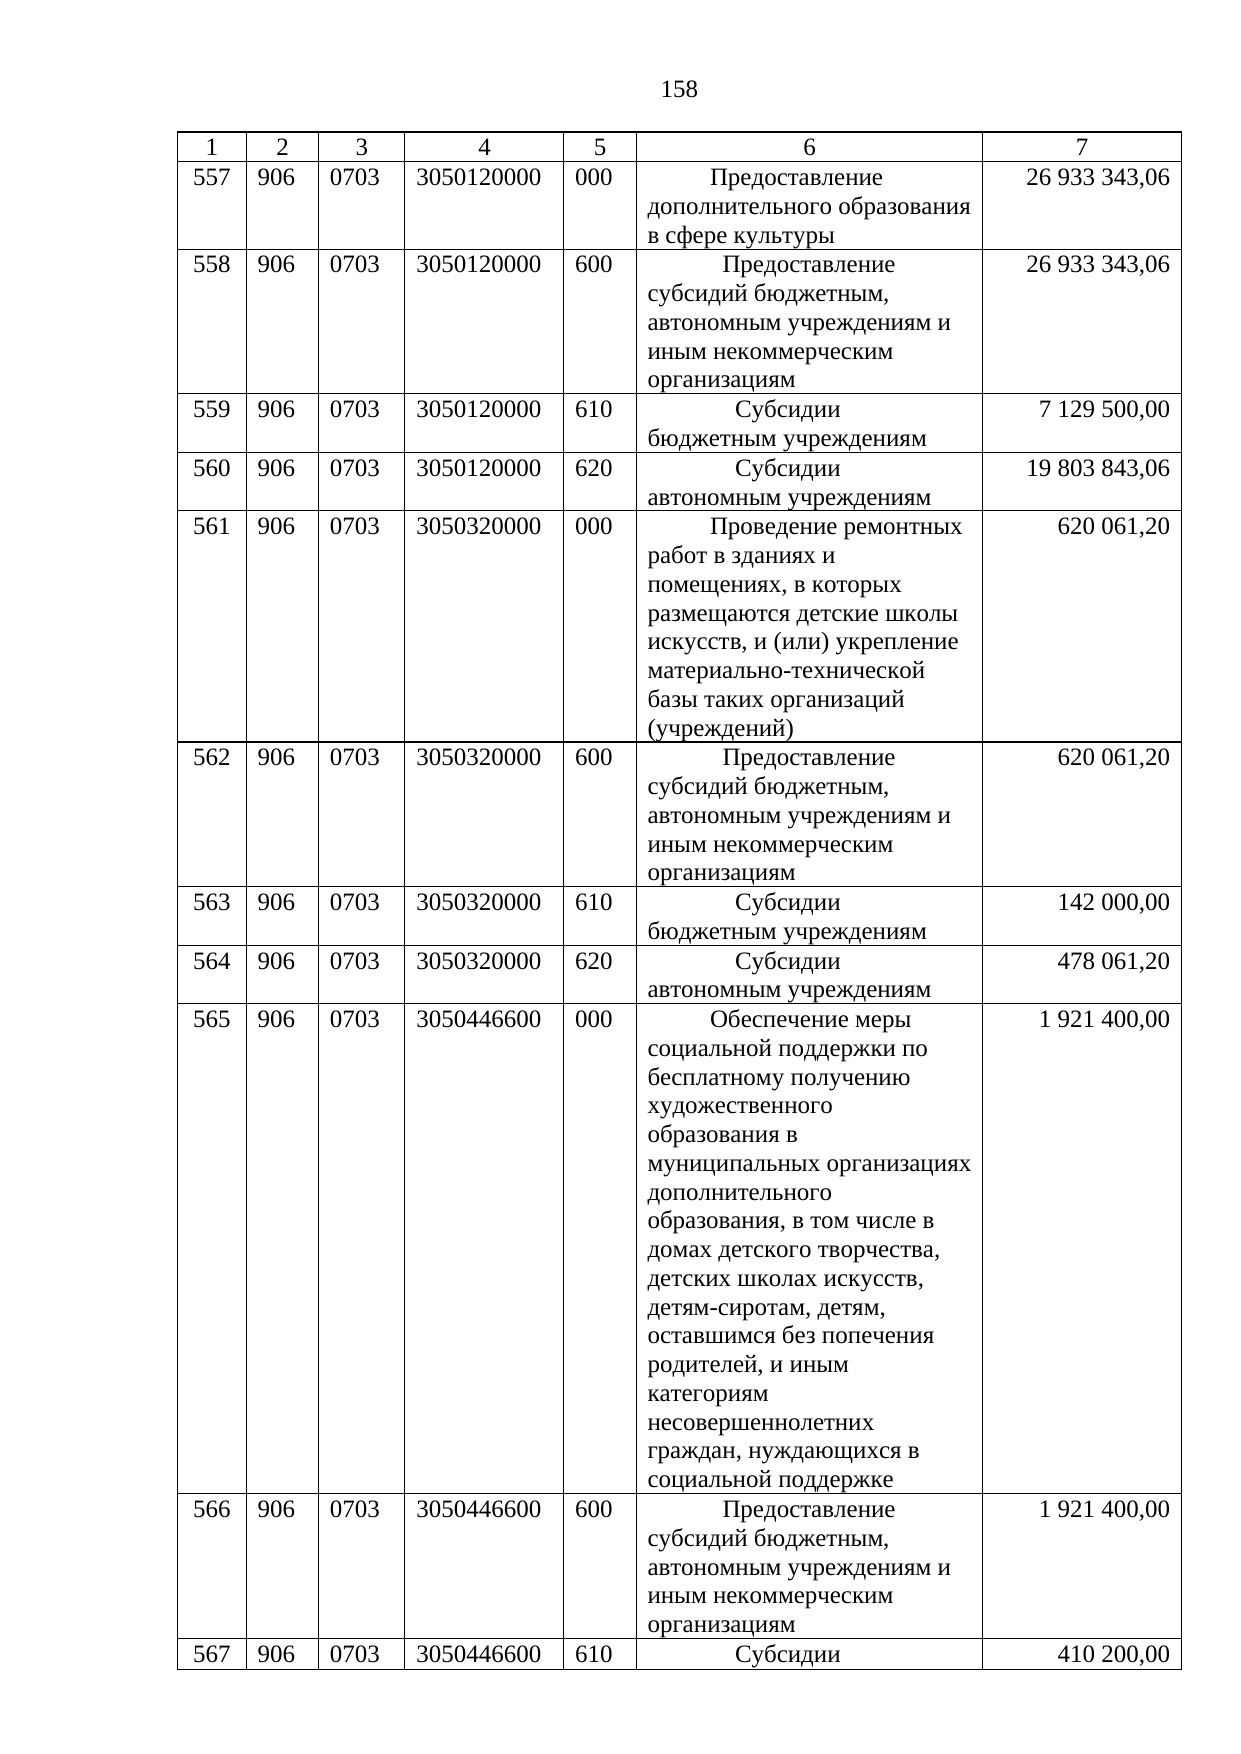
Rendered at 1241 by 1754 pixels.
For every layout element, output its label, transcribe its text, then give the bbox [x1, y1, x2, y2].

table_cell 906 [247, 162, 318, 248]
table_cell 906 [247, 1004, 318, 1493]
table_cell 906 [247, 1494, 318, 1638]
table_cell 558 [178, 250, 246, 393]
table_cell 0703 [319, 250, 404, 393]
table_cell 600 [564, 250, 636, 393]
table_cell 3050320000 [405, 743, 563, 886]
table_cell Субсидии автономным учреждениям [637, 946, 982, 1003]
table_cell 3050320000 [405, 887, 563, 945]
table_cell 3050320000 [405, 946, 563, 1003]
table_cell Обеспечение меры социальной поддержки по бесплатному получению художественного образования в муниципальных организациях дополнительного образования, в том числе в домах детского творчества, детских школах искусств, детям-сиротам, детям, оставшимся без попечения родителей, и иным категориям несовершеннолетних граждан, нуждающихся в социальной поддержке [637, 1004, 982, 1493]
table_cell Проведение ремонтных работ в зданиях и помещениях, в которых размещаются детские школы искусств, и (или) укрепление материально-технической базы таких организаций (учреждений) [637, 511, 982, 741]
table_header 2 [247, 133, 318, 161]
table_cell 000 [564, 1004, 636, 1493]
table_cell 906 [247, 946, 318, 1003]
table_cell 559 [178, 394, 246, 452]
table_cell 000 [564, 511, 636, 741]
table_cell 620 [564, 453, 636, 510]
table_cell 3050120000 [405, 453, 563, 510]
table_cell 564 [178, 946, 246, 1003]
table_cell 906 [247, 887, 318, 945]
table_cell 620 061,20 [983, 743, 1181, 886]
table_cell 0703 [319, 887, 404, 945]
table_header 5 [564, 133, 636, 161]
table_cell 7 129 500,00 [983, 394, 1181, 452]
table_cell 1 921 400,00 [983, 1494, 1181, 1638]
table_header 7 [983, 133, 1181, 161]
table_cell 3050446600 [405, 1494, 563, 1638]
table_cell 567 [178, 1639, 246, 1669]
table_cell 3050120000 [405, 162, 563, 248]
table_cell 3050446600 [405, 1639, 563, 1669]
table_cell 3050320000 [405, 511, 563, 741]
table_cell 0703 [319, 1004, 404, 1493]
table_cell 0703 [319, 1639, 404, 1669]
table_cell 26 933 343,06 [983, 250, 1181, 393]
table_header 1 [178, 133, 246, 161]
table_cell 3050120000 [405, 394, 563, 452]
table_cell 410 200,00 [983, 1639, 1181, 1669]
table_cell 561 [178, 511, 246, 741]
table_cell 563 [178, 887, 246, 945]
table_cell 906 [247, 453, 318, 510]
table_cell Предоставление субсидий бюджетным, автономным учреждениям и иным некоммерческим организациям [637, 1494, 982, 1638]
table_cell 620 [564, 946, 636, 1003]
table_cell Предоставление субсидий бюджетным, автономным учреждениям и иным некоммерческим организациям [637, 743, 982, 886]
table_cell 0703 [319, 743, 404, 886]
table_cell 906 [247, 250, 318, 393]
table_cell 0703 [319, 511, 404, 741]
table_cell 3050120000 [405, 250, 563, 393]
table_cell 906 [247, 394, 318, 452]
table_cell 600 [564, 1494, 636, 1638]
table_cell 0703 [319, 162, 404, 248]
table_cell 0703 [319, 946, 404, 1003]
table_cell Субсидии бюджетным учреждениям [637, 394, 982, 452]
table_cell 1 921 400,00 [983, 1004, 1181, 1493]
table_cell Предоставление дополнительного образования в сфере культуры [637, 162, 982, 248]
table_cell 620 061,20 [983, 511, 1181, 741]
table_cell 0703 [319, 1494, 404, 1638]
table_cell 26 933 343,06 [983, 162, 1181, 248]
table_cell 610 [564, 1639, 636, 1669]
table_cell 478 061,20 [983, 946, 1181, 1003]
table_cell 142 000,00 [983, 887, 1181, 945]
table_header 4 [405, 133, 563, 161]
table_cell Предоставление субсидий бюджетным, автономным учреждениям и иным некоммерческим организациям [637, 250, 982, 393]
table_cell 0703 [319, 453, 404, 510]
table_cell 3050446600 [405, 1004, 563, 1493]
table_cell Субсидии бюджетным учреждениям [637, 887, 982, 945]
table_cell 906 [247, 743, 318, 886]
table_cell 557 [178, 162, 246, 248]
table_cell 0703 [319, 394, 404, 452]
table_header 3 [319, 133, 404, 161]
table_cell 19 803 843,06 [983, 453, 1181, 510]
table_cell 610 [564, 394, 636, 452]
table_cell Субсидии [637, 1639, 982, 1669]
table_cell 906 [247, 1639, 318, 1669]
table_cell Субсидии автономным учреждениям [637, 453, 982, 510]
table_cell 600 [564, 743, 636, 886]
table_cell 560 [178, 453, 246, 510]
table_cell 610 [564, 887, 636, 945]
table_cell 566 [178, 1494, 246, 1638]
table_cell 562 [178, 743, 246, 886]
table_cell 000 [564, 162, 636, 248]
table_cell 906 [247, 511, 318, 741]
table_cell 565 [178, 1004, 246, 1493]
table_header 6 [637, 133, 982, 161]
